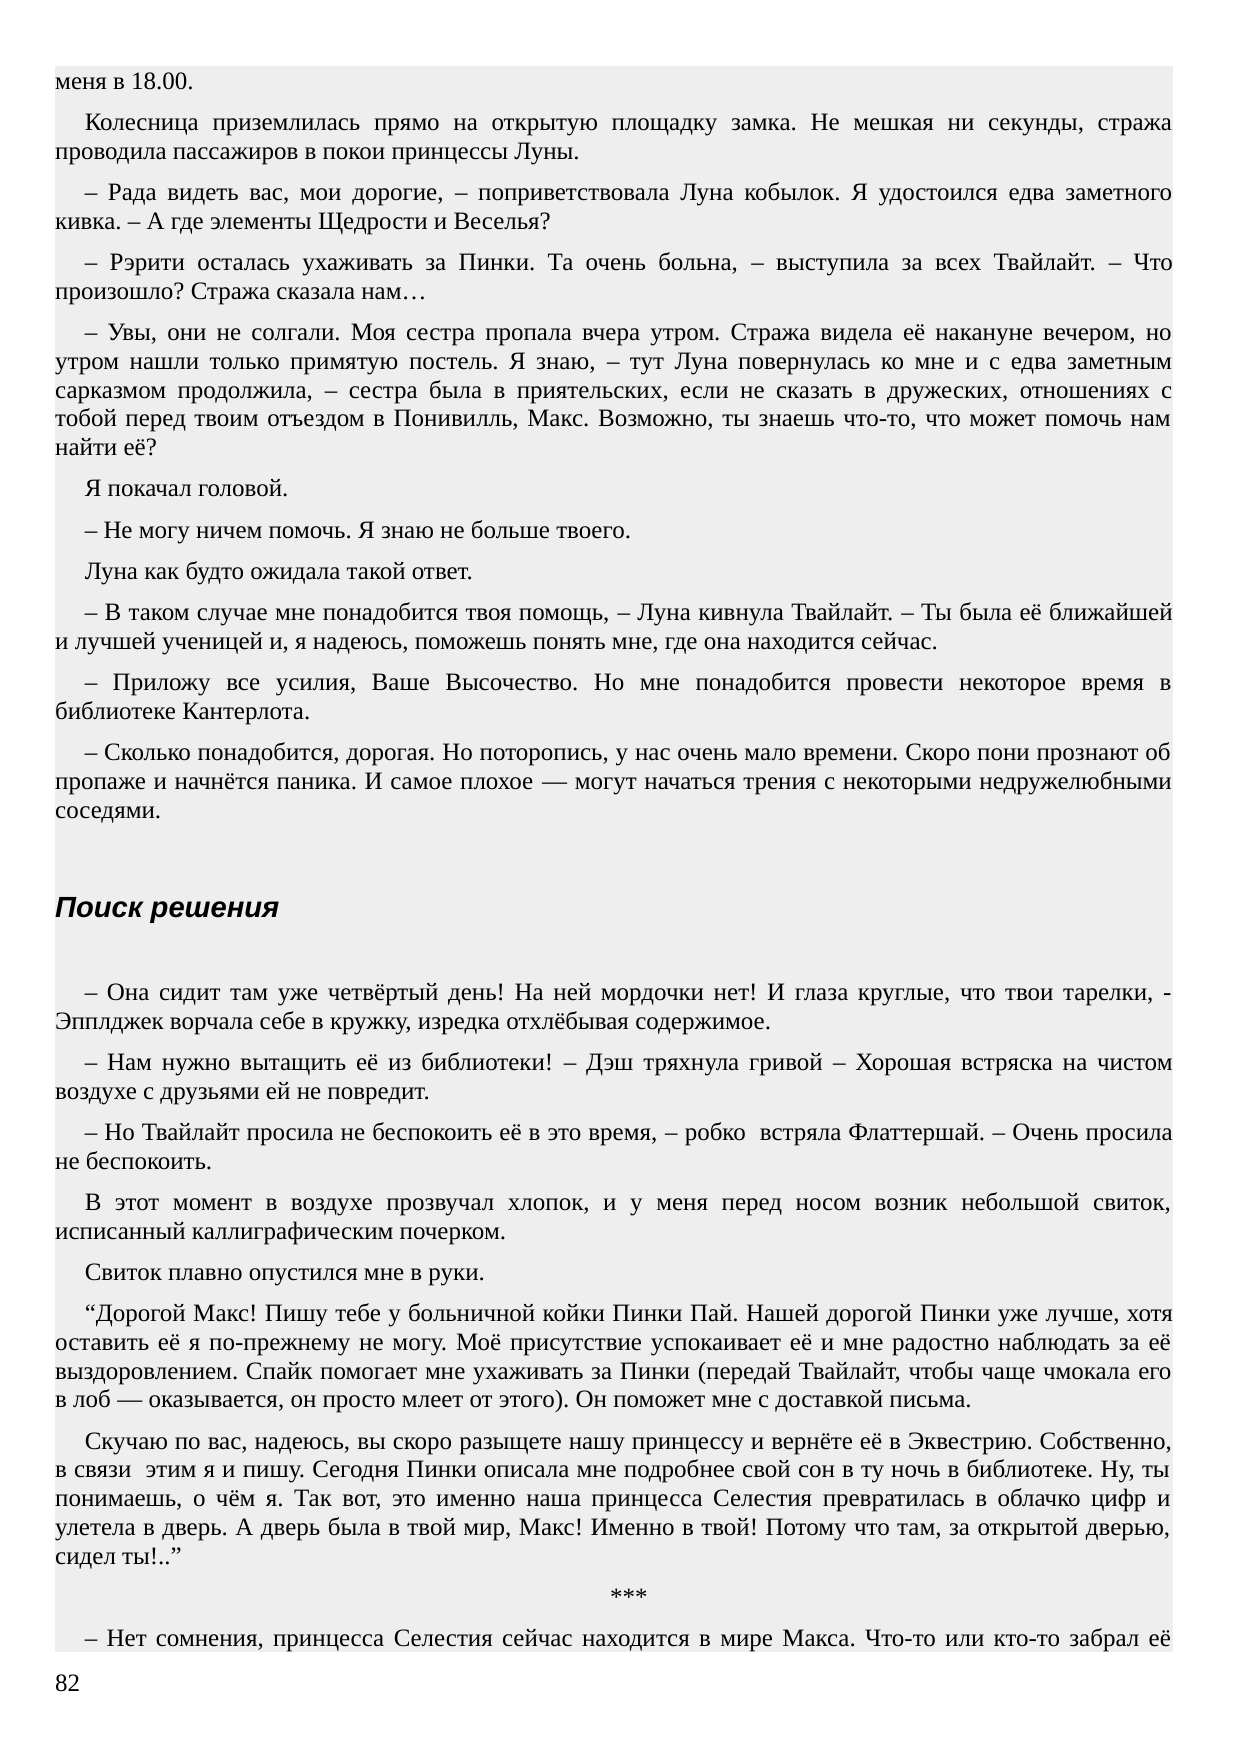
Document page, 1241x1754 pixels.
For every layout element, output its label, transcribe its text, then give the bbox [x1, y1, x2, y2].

text Луна как будто ожидала такой ответ. [55, 556, 1173, 585]
text меня в 18.00. [55, 66, 1173, 95]
text – В таком случае мне понадобится твоя помощь, – Луна кивнула Твайлайт. – Ты была её ближайшей и лучшей ученицей и, я надеюсь, поможешь понять мне, где она находится сейчас. [55, 597, 1173, 655]
text – Нам нужно вытащить её из библиотеки! – Дэш тряхнула гривой – Хорошая встряска на чистом воздухе с друзьями ей не повредит. [55, 1047, 1173, 1104]
text Свиток плавно опустился мне в руки. [55, 1257, 1173, 1286]
text “Дорогой Макс! Пишу тебе у больничной койки Пинки Пай. Нашей дорогой Пинки уже лучше, хотя оставить её я по-прежнему не могу. Моё присутствие успокаивает её и мне радостно наблюдать за её выздоровлением. Спайк помогает мне ухаживать за Пинки (передай Твайлайт, чтобы чаще чмокала его в лоб — оказывается, он просто млеет от этого). Он поможет мне с доставкой письма. [55, 1298, 1173, 1413]
text В этот момент в воздухе прозвучал хлопок, и у меня перед носом возник небольшой свиток, исписанный каллиграфическим почерком. [55, 1187, 1173, 1244]
text – Она сидит там уже четвёртый день! На ней мордочки нет! И глаза круглые, что твои тарелки, - Эпплджек ворчала себе в кружку, изредка отхлёбывая содержимое. [55, 977, 1173, 1034]
text Скучаю по вас, надеюсь, вы скоро разыщете нашу принцессу и вернёте её в Эквестрию. Собственно, в связи этим я и пишу. Сегодня Пинки описала мне подробнее свой сон в ту ночь в библиотеке. Ну, ты понимаешь, о чём я. Так вот, это именно наша принцесса Селестия превратилась в облачко цифр и улетела в дверь. А дверь была в твой мир, Макс! Именно в твой! Потому что там, за открытой дверью, сидел ты!..” [55, 1426, 1173, 1569]
text – Не могу ничем помочь. Я знаю не больше твоего. [55, 515, 1173, 543]
text – Нет сомнения, принцесса Селестия сейчас находится в мире Макса. Что-то или кто-то забрал её [55, 1623, 1173, 1652]
text – Рэрити осталась ухаживать за Пинки. Та очень больна, – выступила за всех Твайлайт. – Что произошло? Стража сказала нам… [55, 247, 1173, 305]
text *** [55, 1582, 1173, 1611]
text – Но Твайлайт просила не беспокоить её в это время, – робко встряла Флаттершай. – Очень просила не беспокоить. [55, 1117, 1173, 1174]
text – Сколько понадобится, дорогая. Но поторопись, у нас очень мало времени. Скоро пони прознают об пропаже и начнётся паника. И самое плохое — могут начаться трения с некоторыми недружелюбными соседями. [55, 737, 1173, 823]
text Колесница приземлилась прямо на открытую площадку замка. Не мешкая ни секунды, стража проводила пассажиров в покои принцессы Луны. [55, 107, 1173, 165]
text – Приложу все усилия, Ваше Высочество. Но мне понадобится провести некоторое время в библиотеке Кантерлота. [55, 667, 1173, 725]
subtitle Поиск решения [55, 890, 1173, 923]
text – Увы, они не солгали. Моя сестра пропала вчера утром. Стража видела её накануне вечером, но утром нашли только примятую постель. Я знаю, – тут Луна повернулась ко мне и с едва заметным сарказмом продолжила, – сестра была в приятельских, если не сказать в дружеских, отношениях с тобой перед твоим отъездом в Понивилль, Макс. Возможно, ты знаешь что-то, что может помочь нам найти её? [55, 317, 1173, 461]
text – Рада видеть вас, мои дорогие, – поприветствовала Луна кобылок. Я удостоился едва заметного кивка. – А где элементы Щедрости и Веселья? [55, 177, 1173, 235]
text Я покачал головой. [55, 473, 1173, 502]
